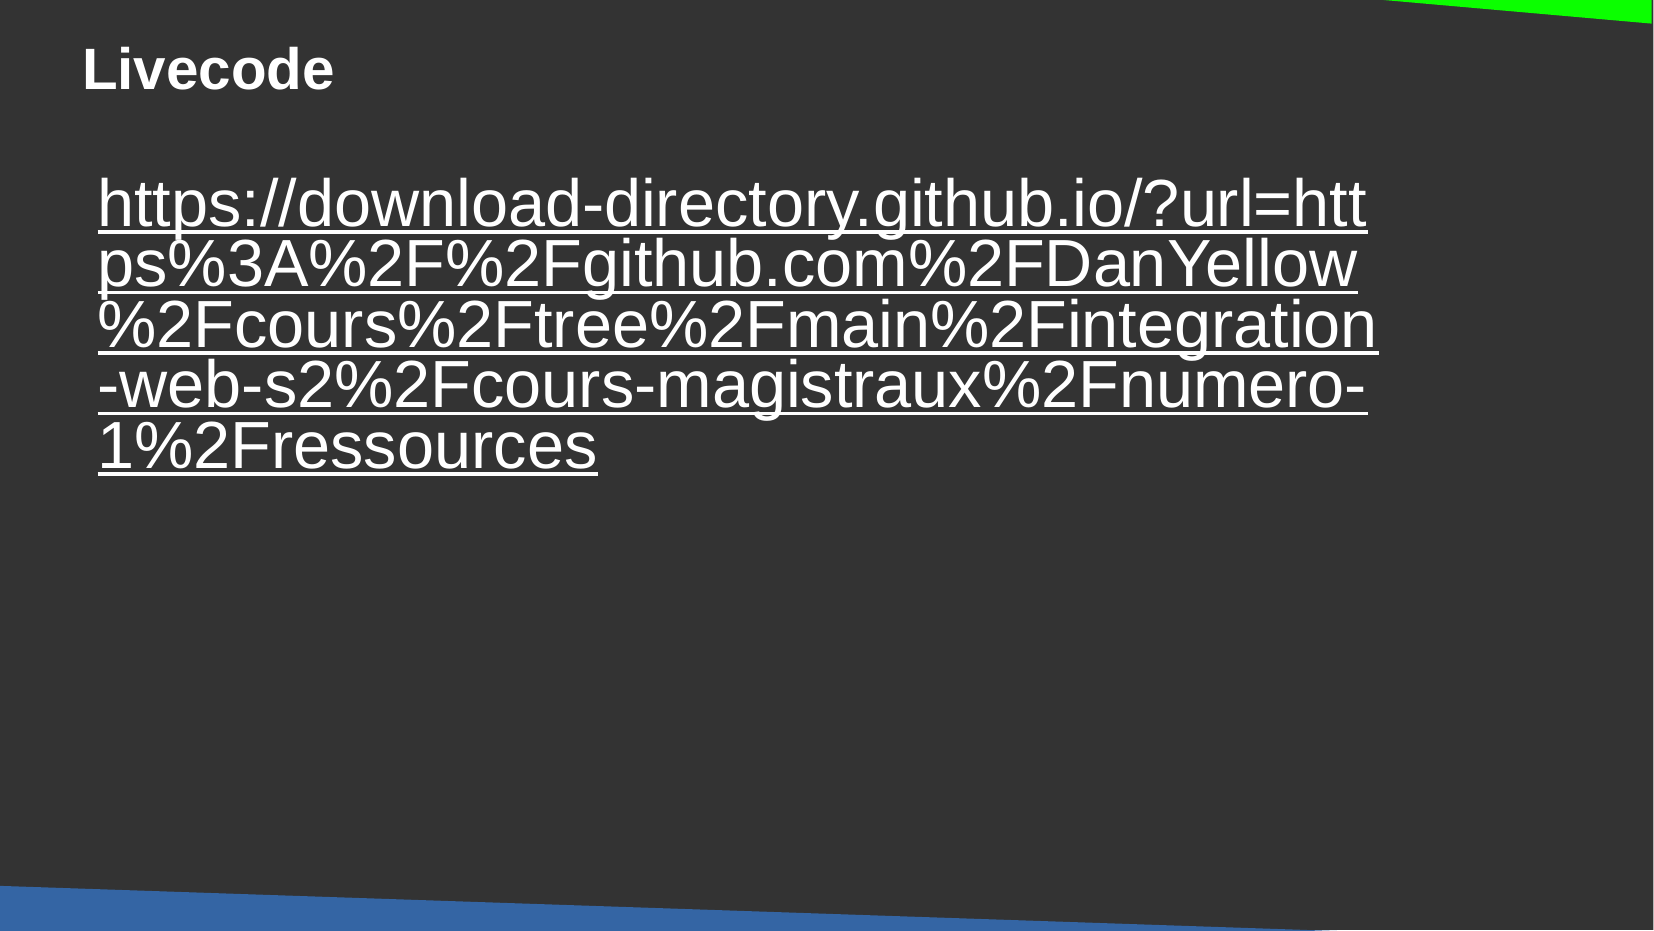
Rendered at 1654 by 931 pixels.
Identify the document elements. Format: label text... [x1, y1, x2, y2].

text_box [1383, 0, 1652, 24]
text_box [0, 885, 1337, 931]
text_box https://download-directory.github.io/?url=https%3A%2F%2Fgithub.com%2FDanYellow%2Fcours%2Ftree%2Fmain%2Fintegration-web-s2%2Fcours-magistraux%2Fnumero-1%2Fressources [82, 158, 1394, 249]
title Livecode [82, 37, 1571, 114]
